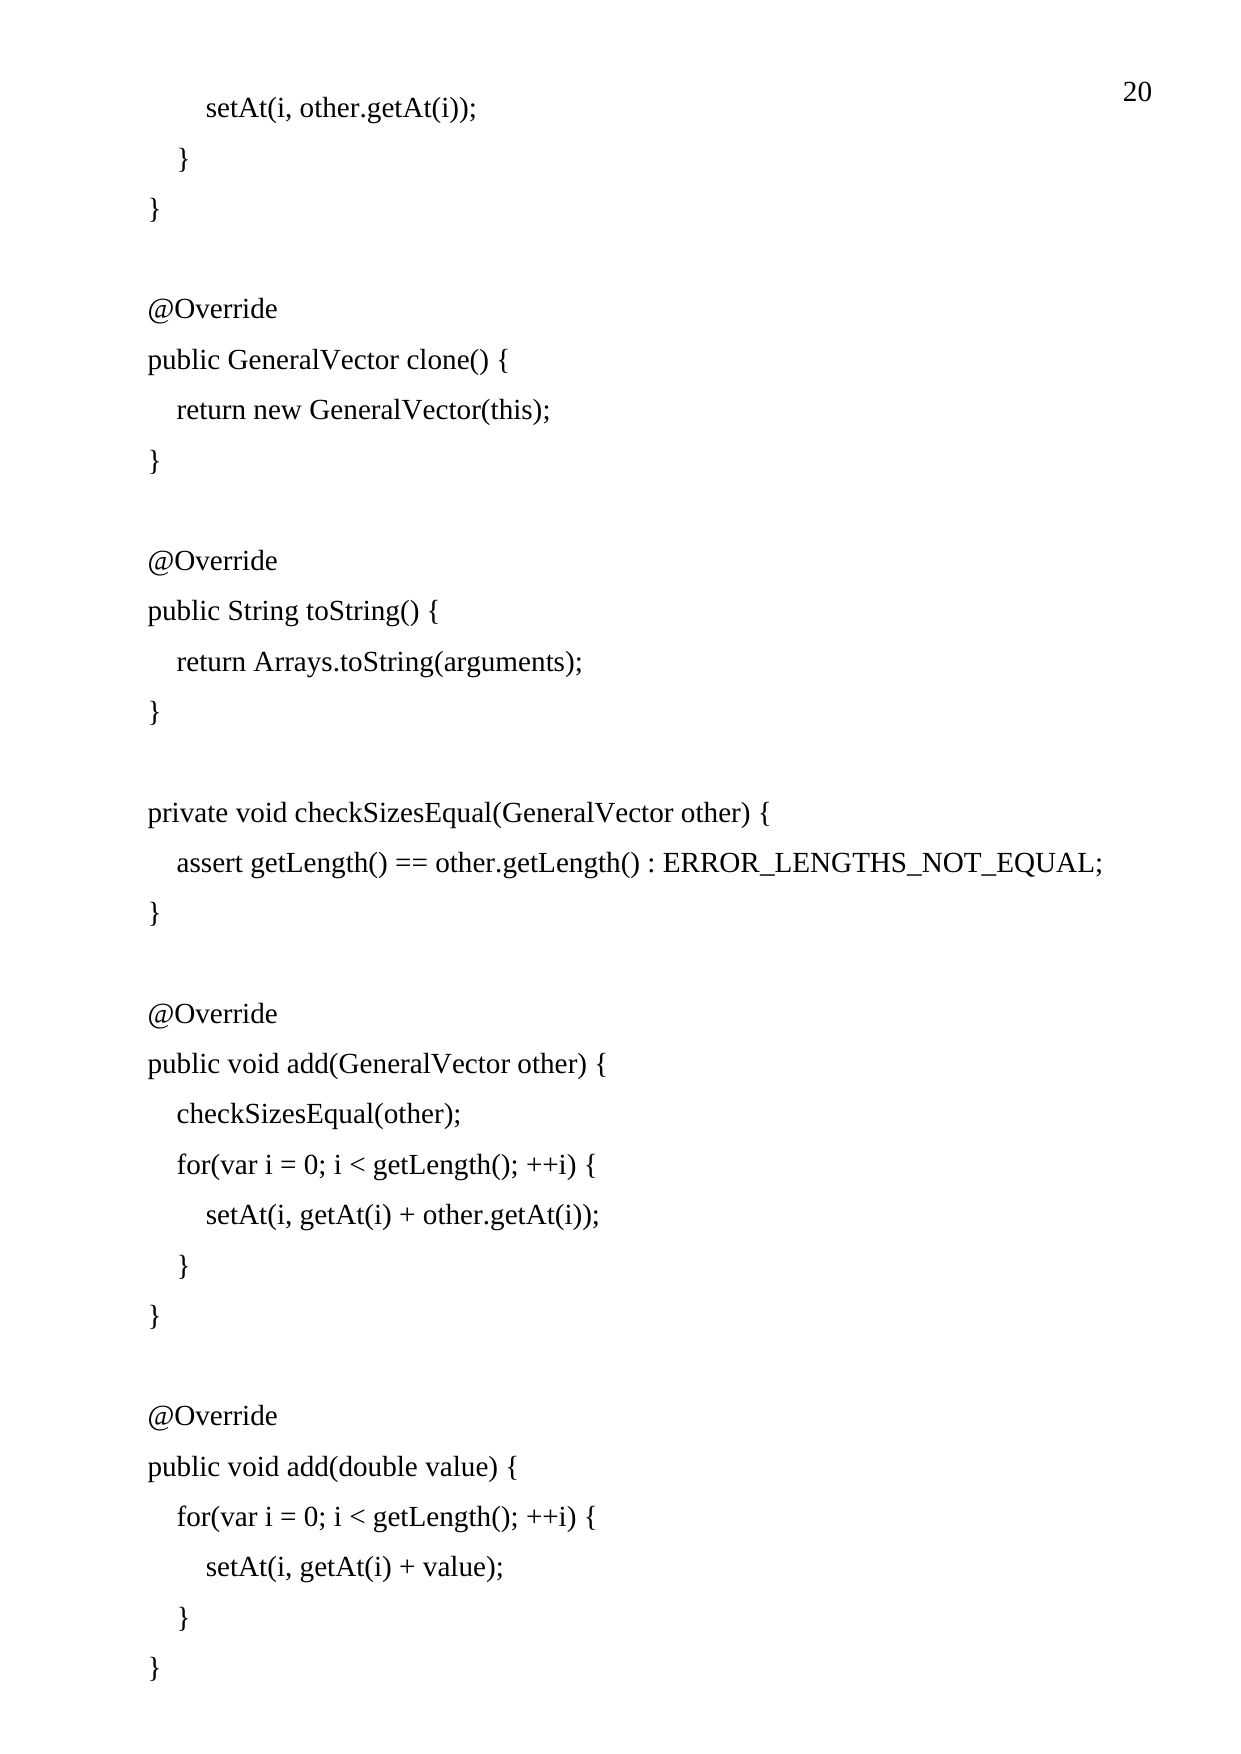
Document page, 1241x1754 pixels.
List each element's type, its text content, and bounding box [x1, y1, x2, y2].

text } [118, 1298, 1122, 1331]
text setAt(i, getAt(i) + value); [118, 1549, 1122, 1583]
text return Arrays.toString(arguments); [118, 644, 1122, 677]
text } [118, 191, 1122, 224]
text checkSizesEqual(other); [118, 1097, 1122, 1130]
text private void checkSizesEqual(GeneralVector other) { [118, 795, 1122, 828]
text for(var i = 0; i < getLength(); ++i) { [118, 1147, 1122, 1181]
text public void add(GeneralVector other) { [118, 1046, 1122, 1080]
text @Override [118, 1398, 1122, 1432]
text return new GeneralVector(this); [118, 392, 1122, 426]
text } [118, 694, 1122, 728]
text @Override [118, 292, 1122, 325]
text } [118, 1248, 1122, 1281]
text public void add(double value) { [118, 1449, 1122, 1482]
text } [118, 895, 1122, 929]
text } [118, 141, 1122, 174]
text } [118, 1600, 1122, 1633]
text @Override [118, 543, 1122, 577]
text public GeneralVector clone() { [118, 342, 1122, 376]
text } [118, 1650, 1122, 1684]
text @Override [118, 996, 1122, 1029]
text assert getLength() == other.getLength() : ERROR_LENGTHS_NOT_EQUAL; [118, 845, 1122, 879]
text for(var i = 0; i < getLength(); ++i) { [118, 1499, 1122, 1533]
text setAt(i, getAt(i) + other.getAt(i)); [118, 1197, 1122, 1231]
text setAt(i, other.getAt(i)); [118, 90, 1122, 124]
text public String toString() { [118, 593, 1122, 627]
text } [118, 443, 1122, 476]
